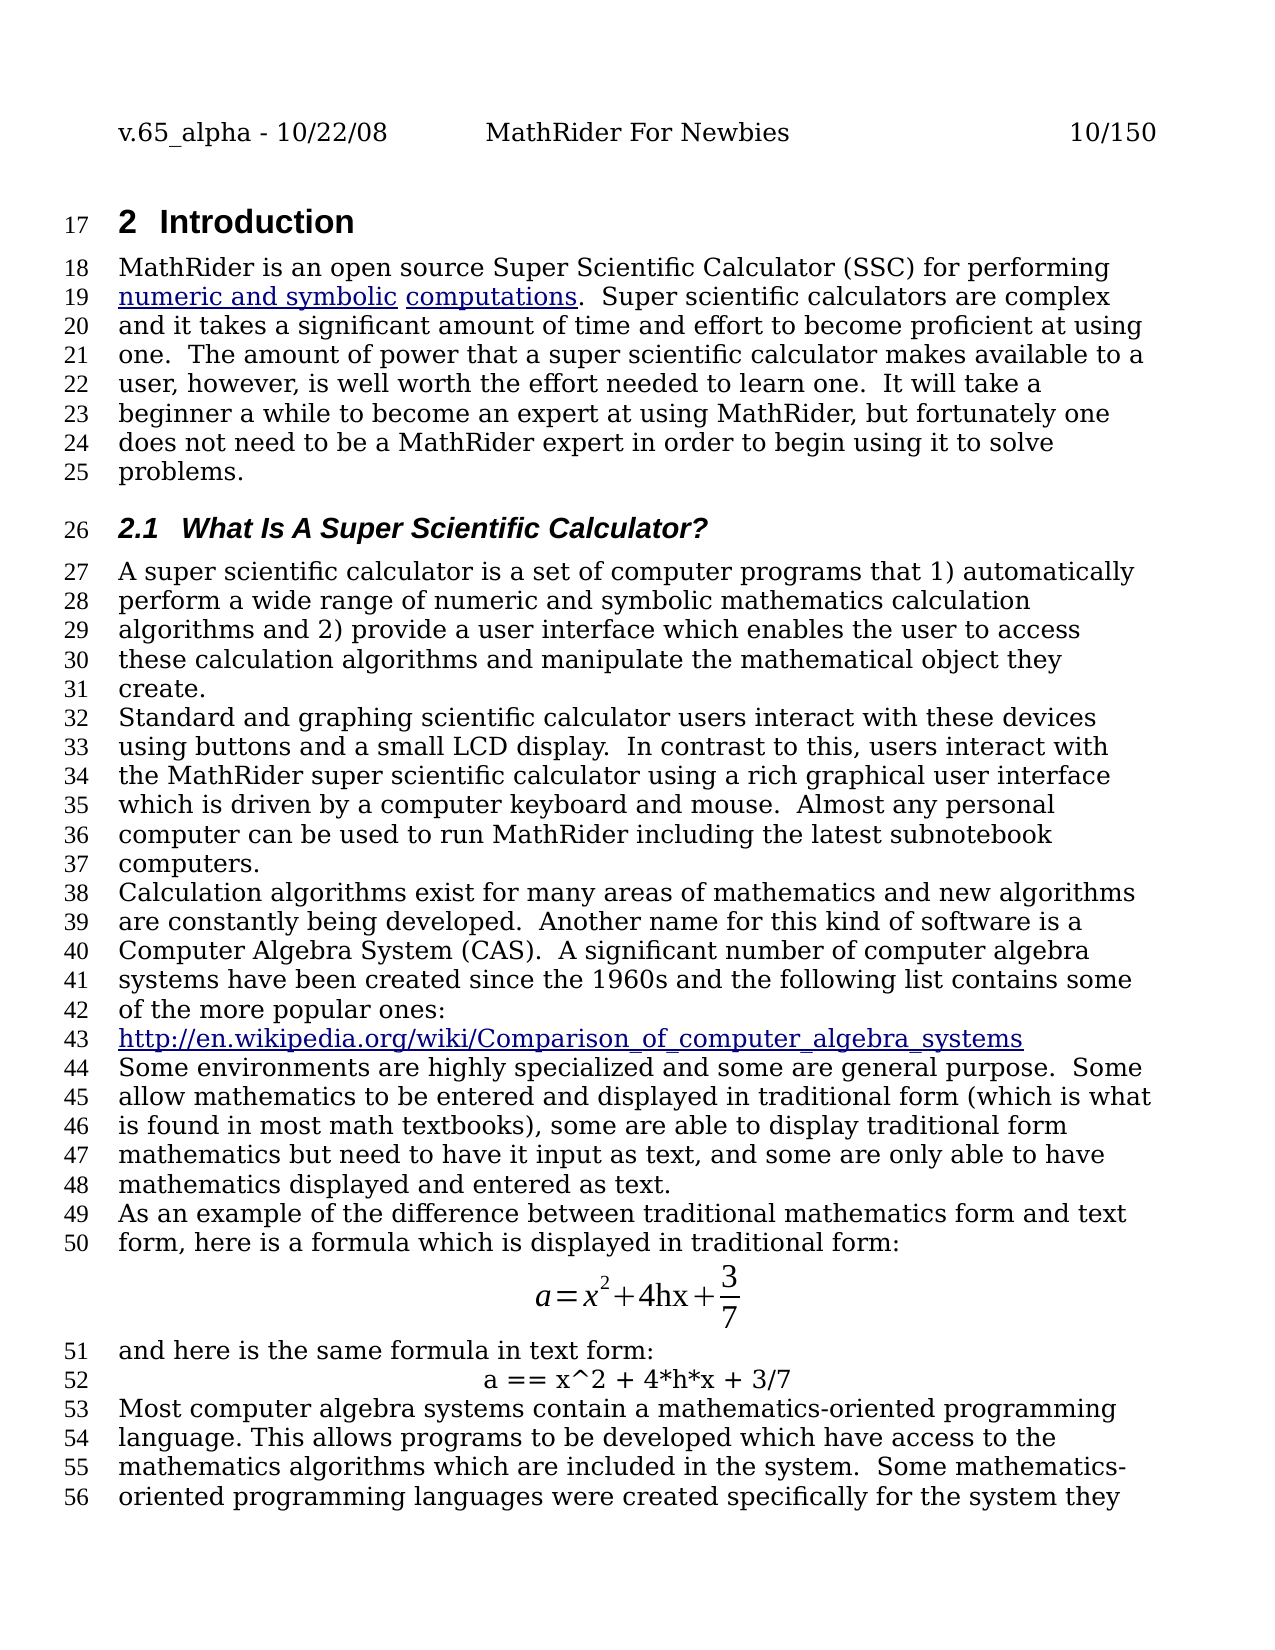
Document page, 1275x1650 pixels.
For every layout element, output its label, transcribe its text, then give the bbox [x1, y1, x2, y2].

text Most computer algebra systems contain a mathematics-oriented programming language. This allows programs to be developed which have access to the mathematics algorithms which are included in the system. Some mathematics-oriented programming languages were created specifically for the system they [118, 1394, 1157, 1511]
text and here is the same formula in text form: [118, 1336, 1157, 1365]
text Calculation algorithms exist for many areas of mathematics and new algorithms are constantly being developed. Another name for this kind of software is a Computer Algebra System (CAS). A significant number of computer algebra systems have been created since the 1960s and the following list contains some of the more popular ones: [118, 878, 1157, 1024]
text Standard and graphing scientific calculator users interact with these devices using buttons and a small LCD display. In contrast to this, users interact with the MathRider super scientific calculator using a rich graphical user interface which is driven by a computer keyboard and mouse. Almost any personal computer can be used to run MathRider including the latest subnotebook computers. [118, 703, 1157, 878]
text Some environments are highly specialized and some are general purpose. Some allow mathematics to be entered and displayed in traditional form (which is what is found in most math textbooks), some are able to display traditional form mathematics but need to have it input as text, and some are only able to have mathematics displayed and entered as text. [118, 1053, 1157, 1199]
text a == x^2 + 4*h*x + 3/7 [118, 1365, 1157, 1394]
text MathRider is an open source Super Scientific Calculator (SSC) for performing numeric and symbolic computations. Super scientific calculators are complex and it takes a significant amount of time and effort to become proficient at using one. The amount of power that a super scientific calculator makes available to a user, however, is well worth the effort needed to learn one. It will take a beginner a while to become an expert at using MathRider, but fortunately one does not need to be a MathRider expert in order to begin using it to solve problems. [118, 253, 1157, 486]
text A super scientific calculator is a set of computer programs that 1) automatically perform a wide range of numeric and symbolic mathematics calculation algorithms and 2) provide a user interface which enables the user to access these calculation algorithms and manipulate the mathematical object they create. [118, 557, 1157, 703]
subtitle What Is A Super Scientific Calculator? [118, 511, 1157, 545]
subtitle Introduction [118, 202, 1157, 240]
text http://en.wikipedia.org/wiki/Comparison_of_computer_algebra_systems [118, 1024, 1157, 1053]
text As an example of the difference between traditional mathematics form and text form, here is a formula which is displayed in traditional form: [118, 1199, 1157, 1257]
